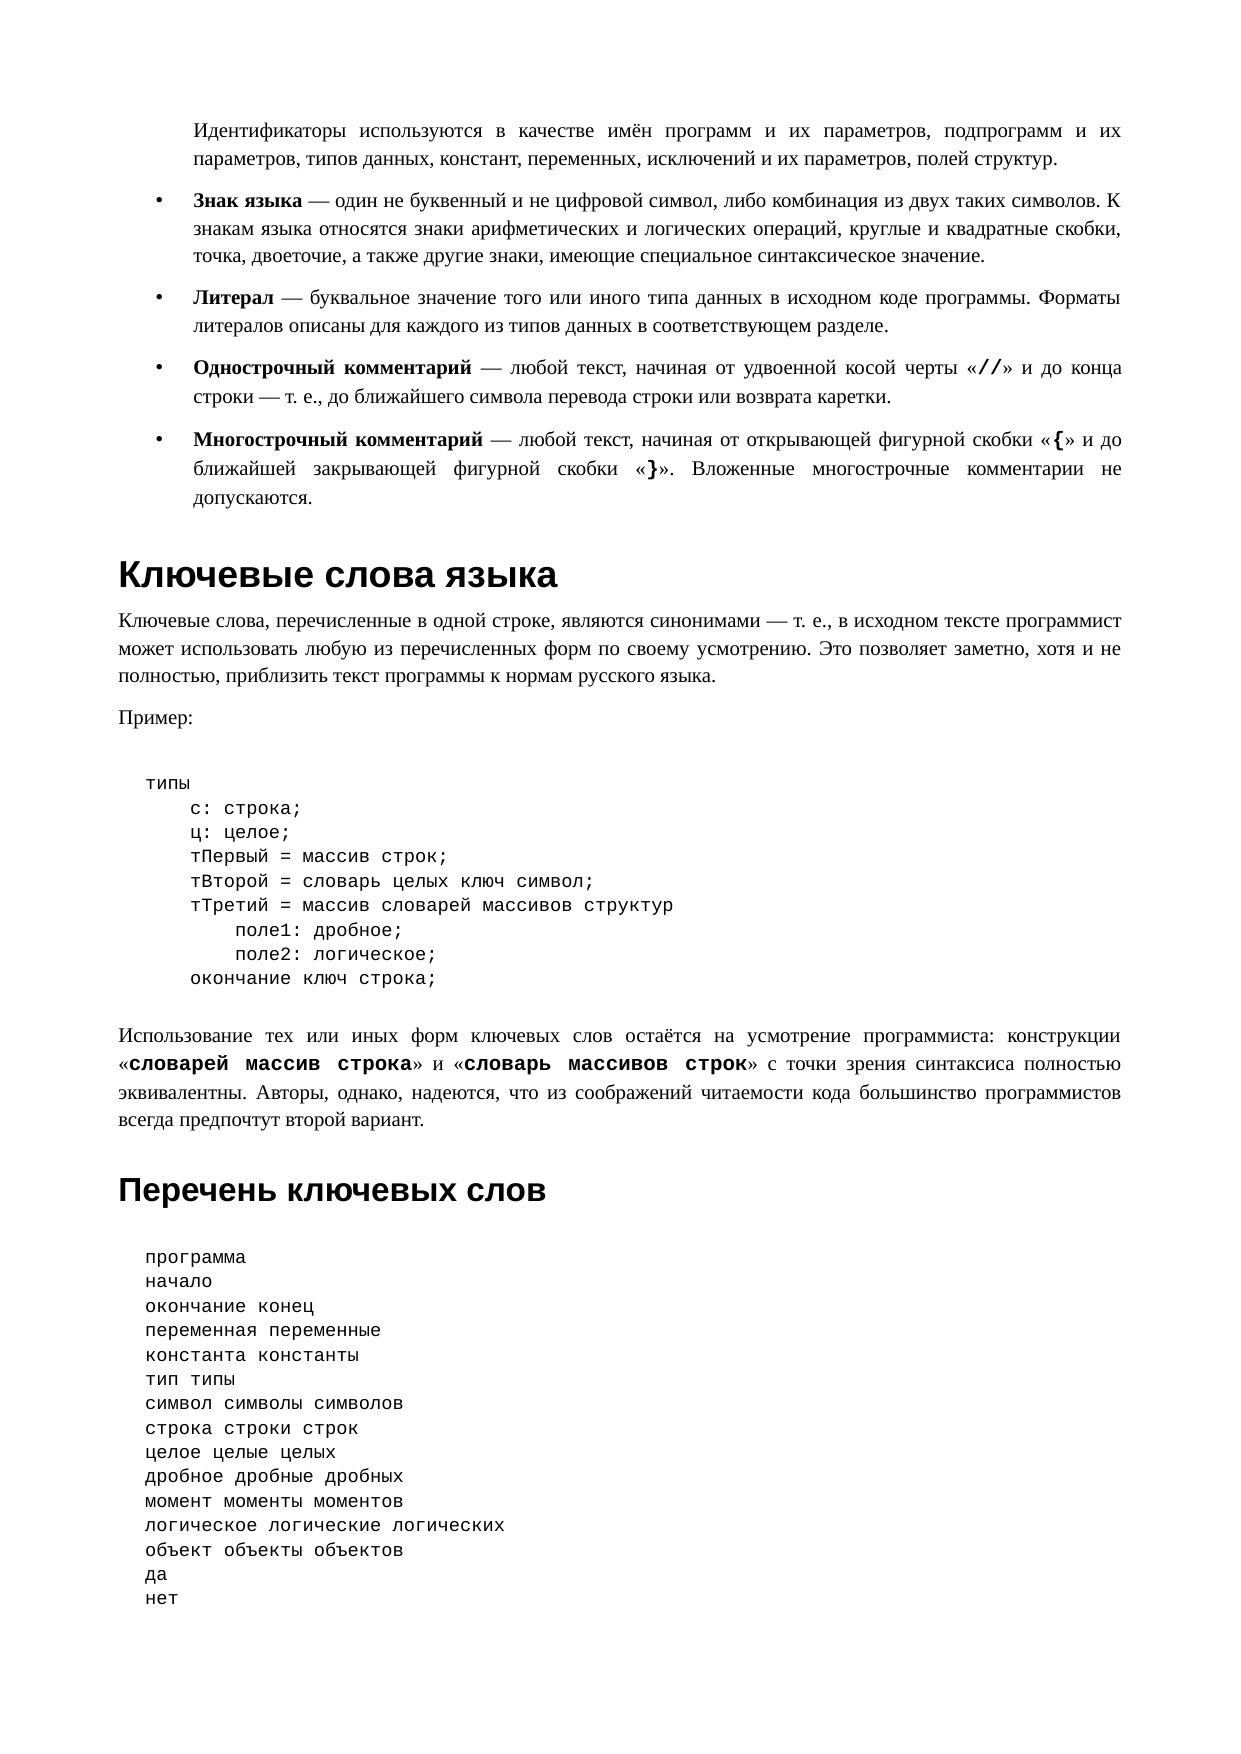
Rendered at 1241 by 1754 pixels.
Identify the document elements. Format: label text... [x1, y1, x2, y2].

text окончание конец [136, 1288, 1104, 1312]
text программа [136, 1239, 1104, 1263]
list Знак языка — один не буквенный и не цифровой символ, либо комбинация из двух таких символов. К знакам языка относятся знаки арифметических и логических операций, круглые и квадратные скобки, точка, двоеточие, а также другие знаки, имеющие специальное синтаксическое значение. [156, 188, 1122, 267]
list Однострочный комментарий — любой текст, начиная от удвоенной косой черты «//» и до конца строки — т. е., до ближайшего символа перевода строки или возврата каретки. [156, 355, 1122, 408]
text константа константы [136, 1337, 1104, 1361]
text дробное дробные дробных [136, 1458, 1104, 1483]
subtitle Перечень ключевых слов [118, 1170, 1122, 1209]
text Пример: [118, 705, 1122, 729]
list Идентификаторы используются в качестве имён программ и их параметров, подпрограмм и их параметров, типов данных, констант, переменных, исключений и их параметров, полей структур. [156, 118, 1122, 170]
text да [136, 1556, 1104, 1580]
text типы с: строка; ц: целое; тПервый = массив строк; тВторой = словарь целых ключ символ; тТретий = массив словарей массивов структур поле1: дробное; поле2: логическое; окончание ключ строка; [136, 765, 1104, 999]
text переменная переменные [136, 1312, 1104, 1337]
text нет [136, 1580, 1104, 1619]
text строка строки строк [136, 1410, 1104, 1434]
text момент моменты моментов [136, 1483, 1104, 1507]
list Многострочный комментарий — любой текст, начиная от открывающей фигурной скобки «{» и до ближайшей закрывающей фигурной скобки «}». Вложенные многострочные комментарии не допускаются. [156, 427, 1122, 509]
text целое целые целых [136, 1434, 1104, 1458]
text начало [136, 1263, 1104, 1288]
list Литерал — буквальное значение того или иного типа данных в исходном коде программы. Форматы литералов описаны для каждого из типов данных в соответствующем разделе. [156, 285, 1122, 337]
text объект объекты объектов [136, 1532, 1104, 1556]
text тип типы [136, 1361, 1104, 1385]
text Использование тех или иных форм ключевых слов остаётся на усмотрение программиста: конструкции «словарей массив строка» и «словарь массивов строк» с точки зрения синтаксиса полностью эквивалентны. Авторы, однако, надеются, что из соображений читаемости кода большинство программистов всегда предпочтут второй вариант. [118, 1023, 1122, 1131]
text Ключевые слова, перечисленные в одной строке, являются синонимами — т. е., в исходном тексте программист может использовать любую из перечисленных форм по своему усмотрению. Это позволяет заметно, хотя и не полностью, приблизить текст программы к нормам русского языка. [118, 608, 1122, 687]
text символ символы символов [136, 1385, 1104, 1410]
subtitle Ключевые слова языка [118, 552, 1122, 595]
text логическое логические логических [136, 1507, 1104, 1532]
